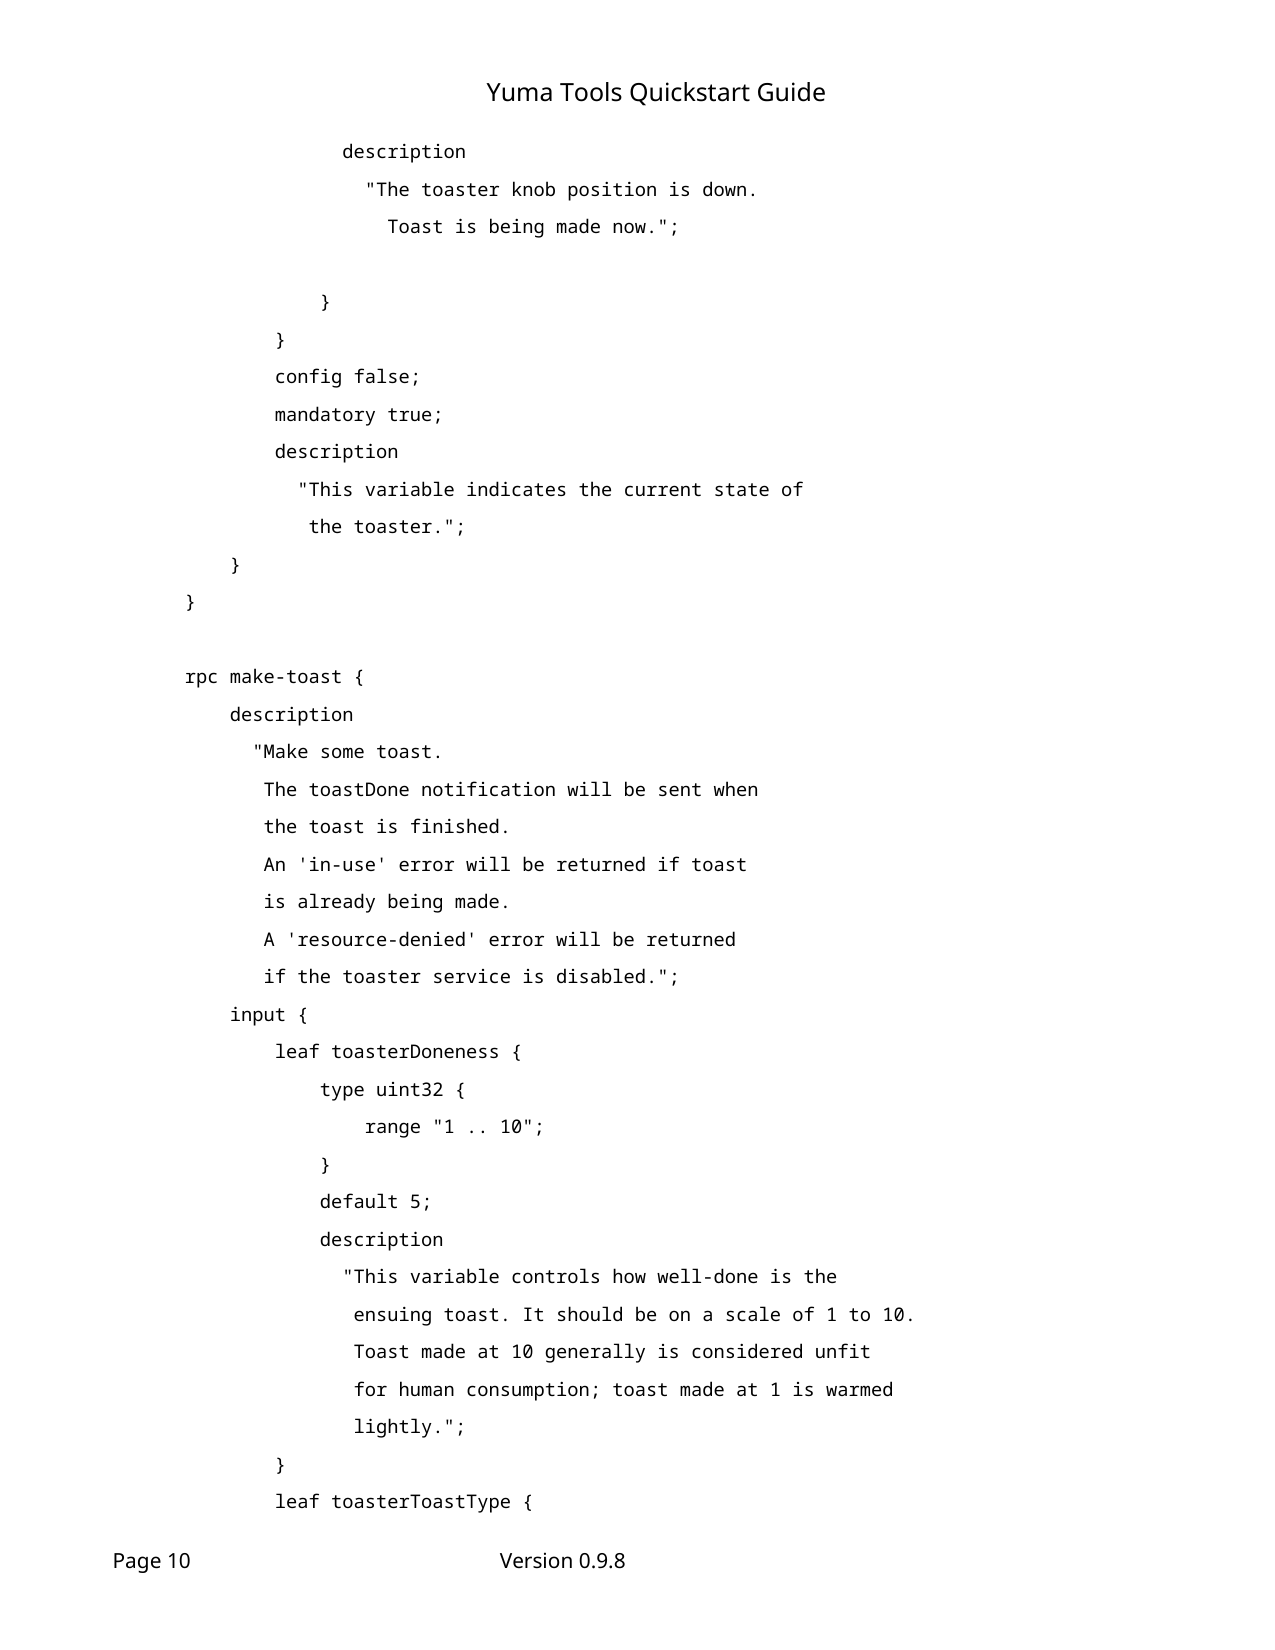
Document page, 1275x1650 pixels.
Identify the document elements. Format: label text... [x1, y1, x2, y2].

text } [139, 1451, 1200, 1477]
text "This variable controls how well-done is the [139, 1263, 1200, 1289]
text for human consumption; toast made at 1 is warmed [139, 1376, 1200, 1402]
text "Make some toast. [139, 738, 1200, 764]
text ensuing toast. It should be on a scale of 1 to 10. [139, 1301, 1200, 1327]
text description [139, 1226, 1200, 1252]
text } [139, 588, 1200, 614]
text range "1 .. 10"; [139, 1113, 1200, 1139]
text lightly."; [139, 1413, 1200, 1439]
text "This variable indicates the current state of [139, 476, 1200, 502]
text } [139, 326, 1200, 352]
text the toast is finished. [139, 813, 1200, 839]
text the toaster."; [139, 513, 1200, 539]
text Toast made at 10 generally is considered unfit [139, 1338, 1200, 1364]
text } [139, 1151, 1200, 1177]
text input { [139, 1001, 1200, 1027]
text description [139, 701, 1200, 727]
text leaf toasterDoneness { [139, 1038, 1200, 1064]
text description [139, 438, 1200, 464]
text if the toaster service is disabled."; [139, 963, 1200, 989]
text Toast is being made now."; [139, 213, 1200, 239]
text leaf toasterToastType { [139, 1488, 1200, 1514]
text An 'in-use' error will be returned if toast [139, 851, 1200, 877]
text description [139, 138, 1200, 164]
text The toastDone notification will be sent when [139, 776, 1200, 802]
text type uint32 { [139, 1076, 1200, 1102]
text mandatory true; [139, 401, 1200, 427]
text config false; [139, 363, 1200, 389]
text } [139, 551, 1200, 577]
text } [139, 288, 1200, 314]
text A 'resource-denied' error will be returned [139, 926, 1200, 952]
text is already being made. [139, 888, 1200, 914]
text rpc make-toast { [139, 663, 1200, 689]
text "The toaster knob position is down. [139, 176, 1200, 202]
text default 5; [139, 1188, 1200, 1214]
